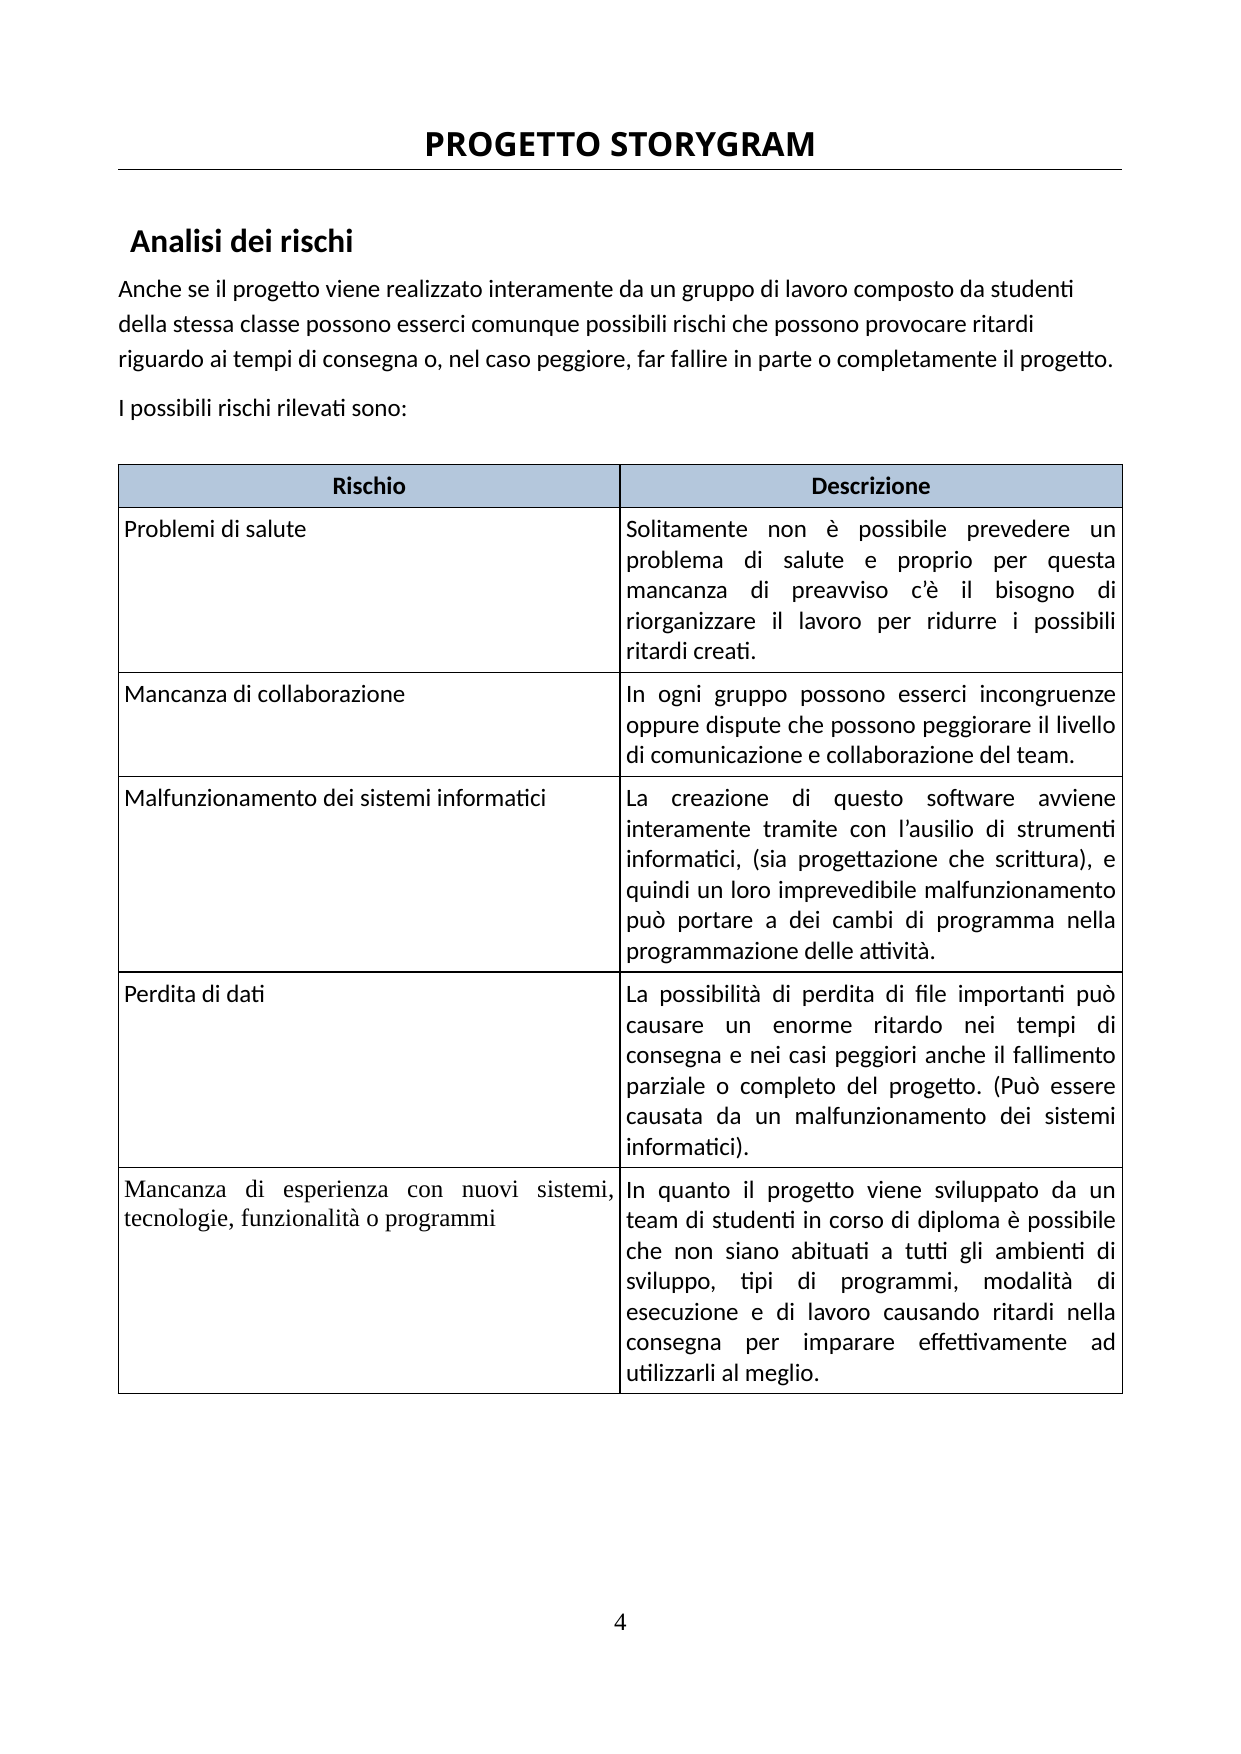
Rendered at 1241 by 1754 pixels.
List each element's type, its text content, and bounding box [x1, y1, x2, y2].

table_header Descrizione [621, 465, 1122, 507]
table_cell Mancanza di collaborazione [119, 673, 619, 776]
table_cell La possibilità di perdita di file importanti può causare un enorme ritardo nei tempi di consegna e nei casi peggiori anche il fallimento parziale o completo del progetto. (Può essere causata da un malfunzionamento dei sistemi informatici). [621, 973, 1122, 1167]
table_cell In ogni gruppo possono esserci incongruenze oppure dispute che possono peggiorare il livello di comunicazione e collaborazione del team. [621, 673, 1122, 776]
table_cell Perdita di dati [119, 973, 619, 1167]
text Anche se il progetto viene realizzato interamente da un gruppo di lavoro composto da studenti della stessa classe possono esserci comunque possibili rischi che possono provocare ritardi riguardo ai tempi di consegna o, nel caso peggiore, far fallire in parte o completamente il progetto. [118, 273, 1122, 373]
table_cell Solitamente non è possibile prevedere un problema di salute e proprio per questa mancanza di preavviso c’è il bisogno di riorganizzare il lavoro per ridurre i possibili ritardi creati. [621, 508, 1122, 672]
subtitle I possibili rischi rilevati sono: [118, 393, 1104, 423]
subtitle Analisi dei rischi [130, 220, 1122, 261]
table_cell Problemi di salute [119, 508, 619, 672]
table_cell Malfunzionamento dei sistemi informatici [119, 777, 619, 971]
table_cell La creazione di questo software avviene interamente tramite con l’ausilio di strumenti informatici, (sia progettazione che scrittura), e quindi un loro imprevedibile malfunzionamento può portare a dei cambi di programma nella programmazione delle attività. [621, 777, 1122, 971]
table_cell Mancanza di esperienza con nuovi sistemi, tecnologie, funzionalità o programmi [119, 1168, 619, 1393]
table_cell In quanto il progetto viene sviluppato da un team di studenti in corso di diploma è possibile che non siano abituati a tutti gli ambienti di sviluppo, tipi di programmi, modalità di esecuzione e di lavoro causando ritardi nella consegna per imparare effettivamente ad utilizzarli al meglio. [621, 1168, 1122, 1393]
table_header Rischio [119, 465, 619, 507]
